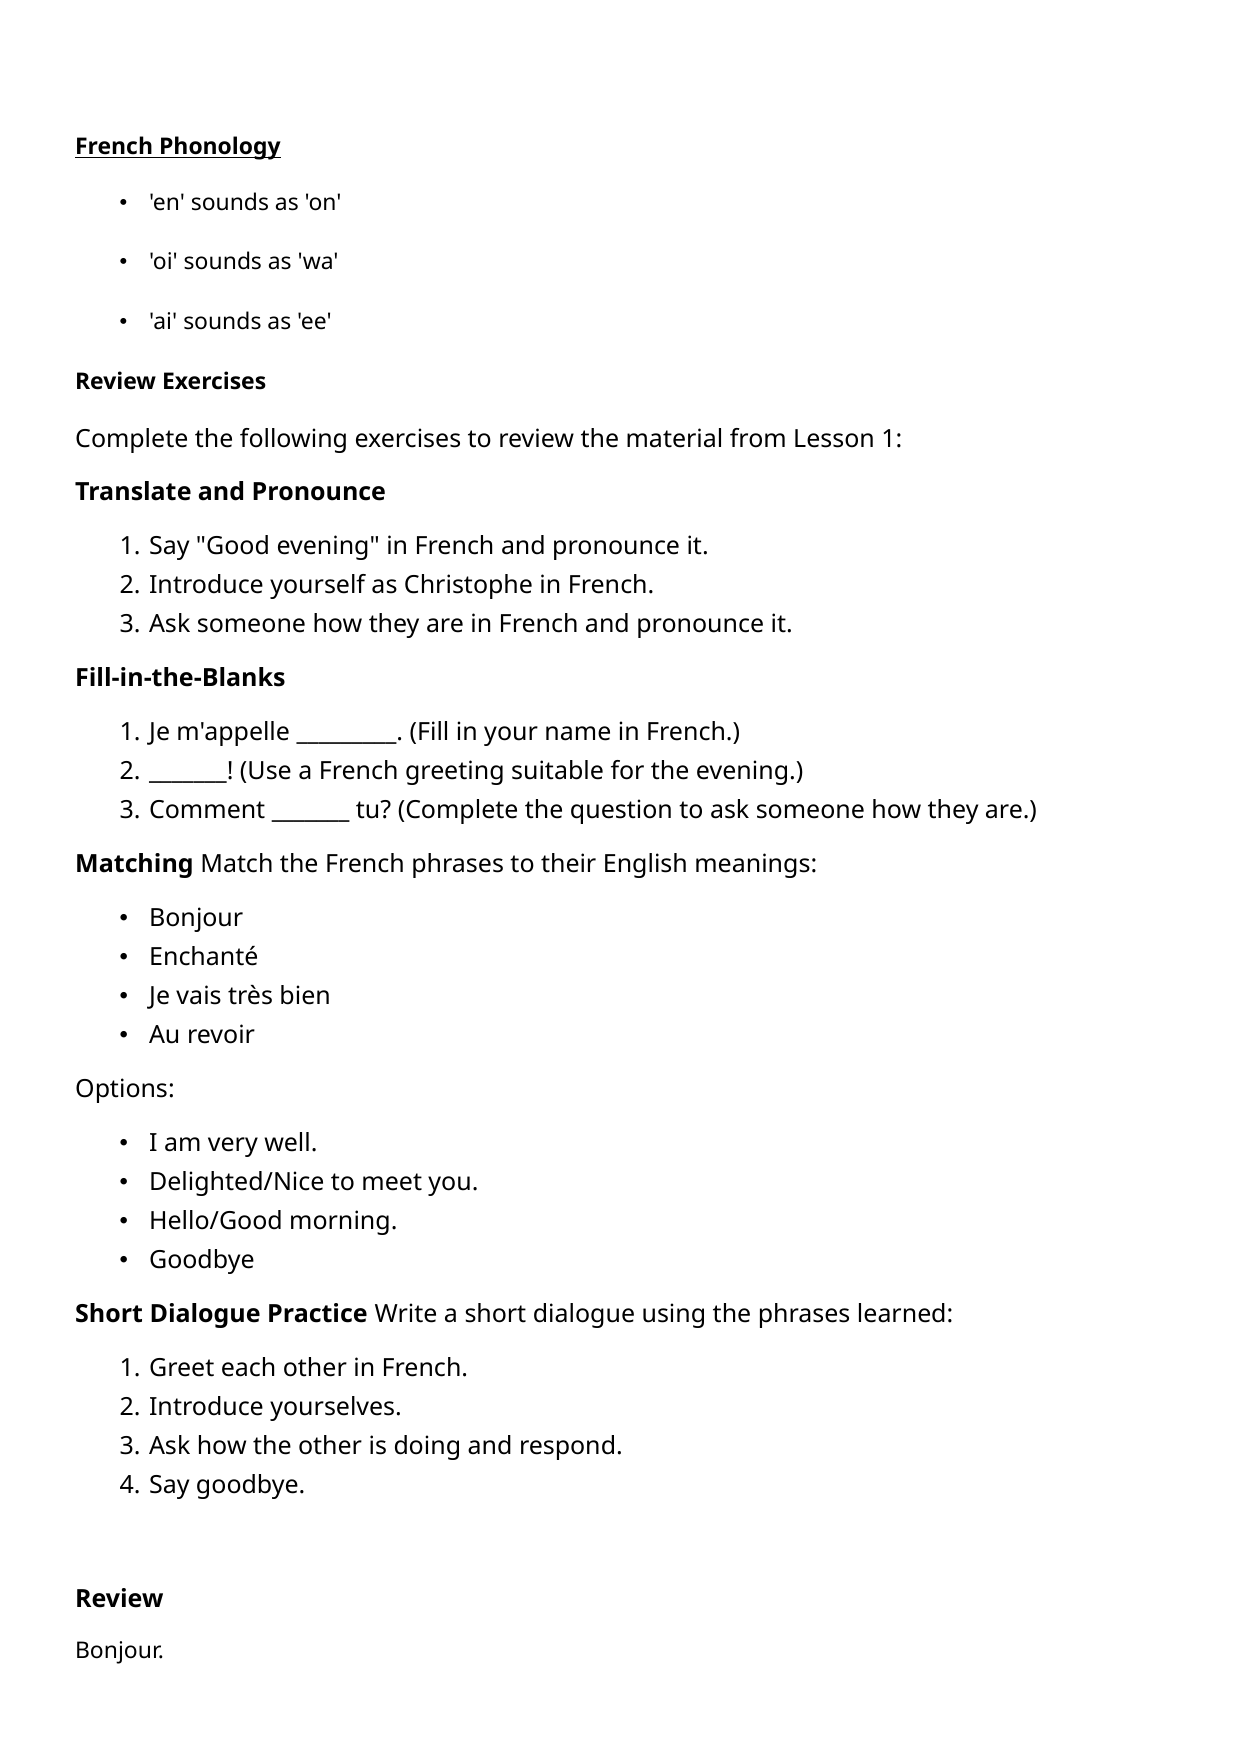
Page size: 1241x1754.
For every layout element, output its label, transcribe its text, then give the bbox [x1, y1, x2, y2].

text Review [75, 1581, 1165, 1615]
text Matching Match the French phrases to their English meanings: [75, 846, 1165, 880]
subtitle French Phonology [75, 130, 1165, 161]
list Introduce yourselves. [119, 1389, 1165, 1423]
text Fill-in-the-Blanks [75, 660, 1165, 694]
list Say goodbye. [119, 1467, 1165, 1501]
list Delighted/Nice to meet you. [119, 1164, 1165, 1198]
list Bonjour [119, 899, 1165, 933]
list Goodbye [119, 1242, 1165, 1276]
list Greet each other in French. [119, 1349, 1165, 1383]
list Je m'appelle _________. (Fill in your name in French.) [119, 714, 1165, 748]
text Short Dialogue Practice Write a short dialogue using the phrases learned: [75, 1296, 1165, 1330]
list Say "Good evening" in French and pronounce it. [119, 528, 1165, 562]
list Hello/Good morning. [119, 1203, 1165, 1237]
list Introduce yourself as Christophe in French. [119, 567, 1165, 601]
list Comment _______ tu? (Complete the question to ask someone how they are.) [119, 792, 1165, 826]
text Complete the following exercises to review the material from Lesson 1: [75, 420, 1165, 454]
list Au revoir [119, 1017, 1165, 1051]
list I am very well. [119, 1124, 1165, 1158]
text Options: [75, 1071, 1165, 1105]
text Bonjour. [75, 1634, 1165, 1666]
list Je vais très bien [119, 978, 1165, 1012]
list 'ai' sounds as 'ee' [119, 305, 1165, 336]
list Enchanté [119, 939, 1165, 973]
list Ask someone how they are in French and pronounce it. [119, 606, 1165, 640]
list 'en' sounds as 'on' [119, 185, 1165, 217]
text Translate and Pronounce [75, 474, 1165, 508]
list _______! (Use a French greeting suitable for the evening.) [119, 753, 1165, 787]
list 'oi' sounds as 'wa' [119, 245, 1165, 277]
list Ask how the other is doing and respond. [119, 1428, 1165, 1462]
subtitle Review Exercises [75, 365, 1165, 396]
